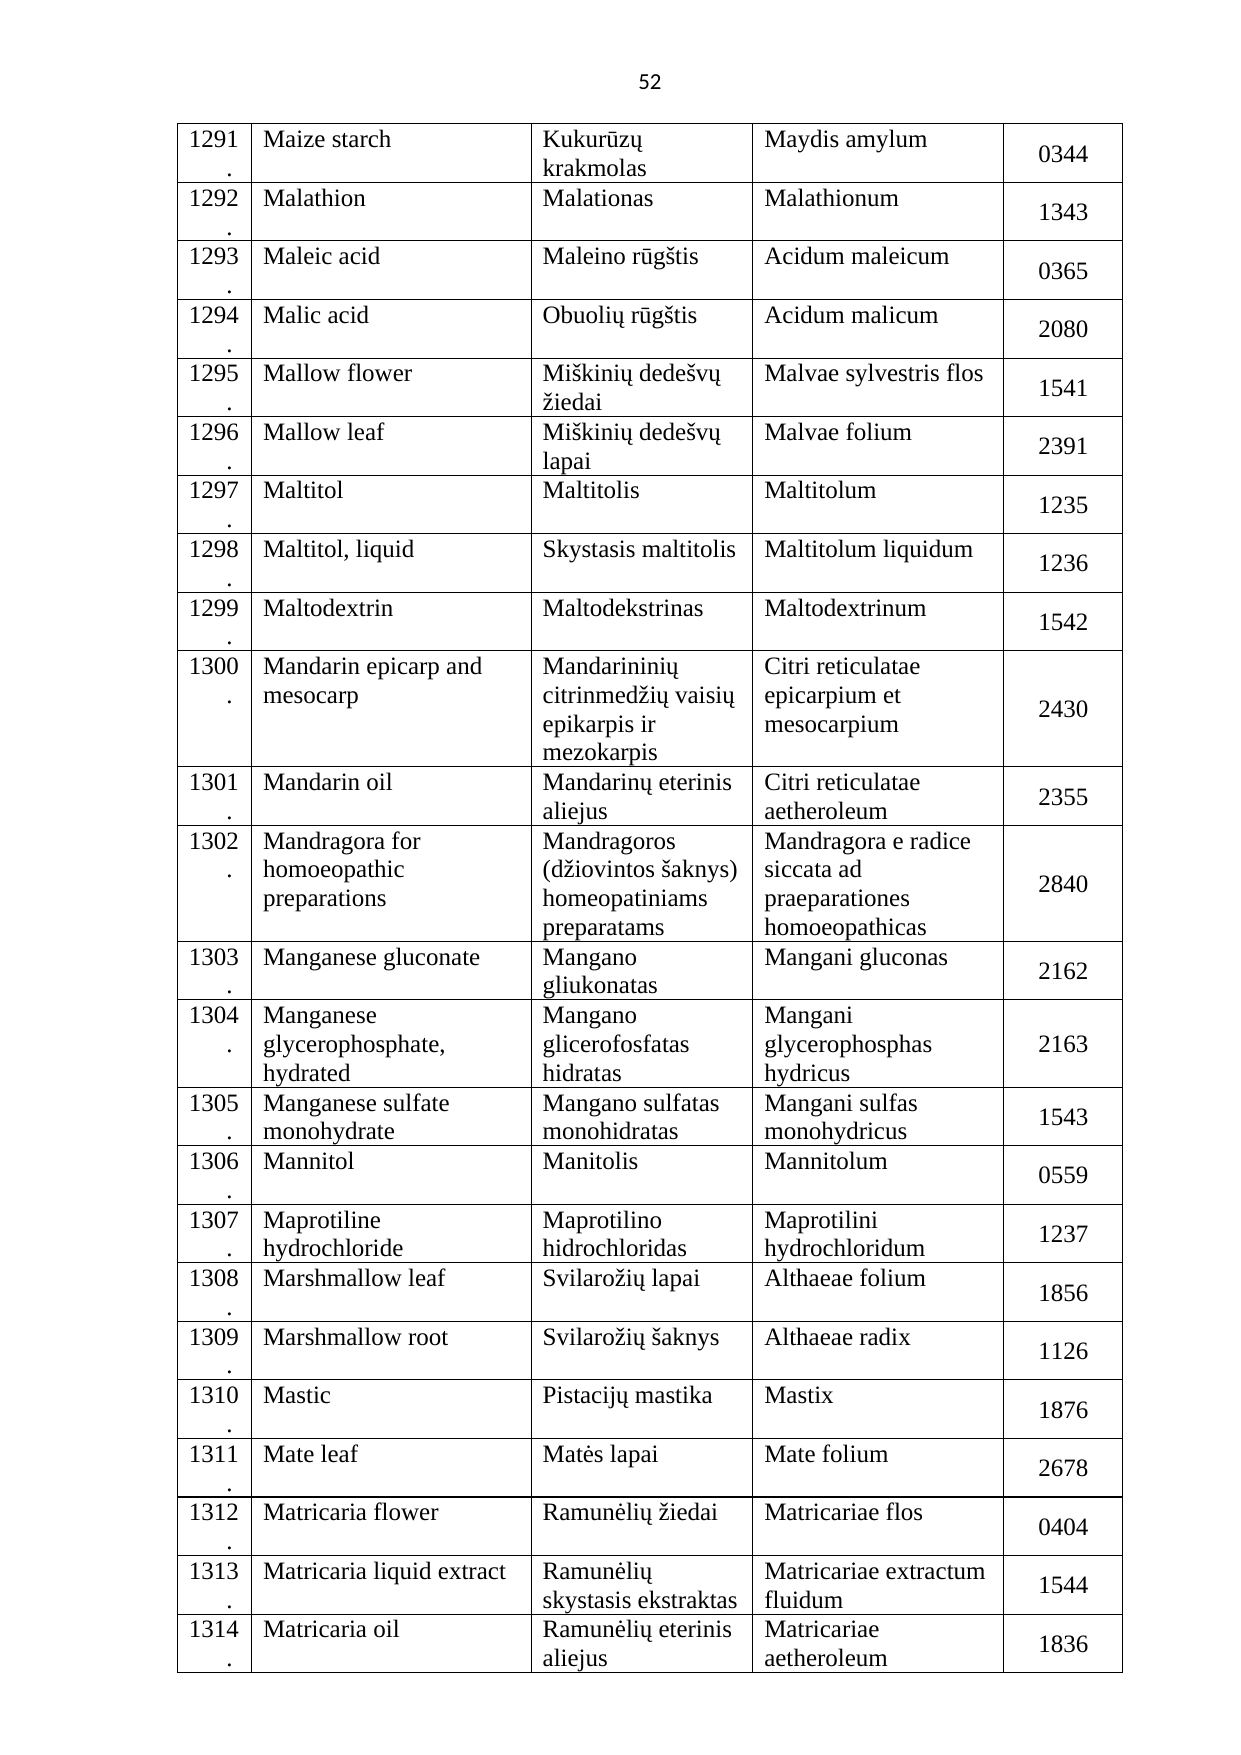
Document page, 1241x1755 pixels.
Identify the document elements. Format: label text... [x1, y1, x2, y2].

table_cell Malvae folium [753, 417, 1003, 474]
table_cell Mangano glicerofosfatas hidratas [532, 1000, 752, 1087]
table_cell Ramunėlių žiedai [532, 1498, 752, 1555]
table_cell 1307. [178, 1205, 251, 1262]
table_cell Mannitol [252, 1146, 531, 1204]
table_cell 1299. [178, 593, 251, 650]
table_cell 0344 [1004, 124, 1122, 182]
table_cell Mannitolum [753, 1146, 1003, 1204]
table_cell 2162 [1004, 942, 1122, 999]
table_cell 1309. [178, 1322, 251, 1379]
table_cell Mastic [252, 1380, 531, 1438]
table_cell 0559 [1004, 1146, 1122, 1204]
table_cell Matricariae flos [753, 1498, 1003, 1555]
table_cell 1126 [1004, 1322, 1122, 1379]
table_cell Maltitolum [753, 476, 1003, 533]
table_cell Malathionum [753, 183, 1003, 240]
table_cell 1304. [178, 1000, 251, 1087]
table_cell 1876 [1004, 1380, 1122, 1438]
table_cell Miškinių dedešvų lapai [532, 417, 752, 474]
table_cell 1301. [178, 767, 251, 825]
table_cell Mangani sulfas monohydricus [753, 1088, 1003, 1145]
table_cell Citri reticulatae epicarpium et mesocarpium [753, 651, 1003, 766]
table_cell Maltodextrin [252, 593, 531, 650]
table_cell 1292. [178, 183, 251, 240]
table_cell 1541 [1004, 359, 1122, 416]
table_cell 1343 [1004, 183, 1122, 240]
table_cell Skystasis maltitolis [532, 534, 752, 592]
table_cell 1293. [178, 241, 251, 299]
table_cell 1836 [1004, 1615, 1122, 1672]
table_cell 1237 [1004, 1205, 1122, 1262]
table_cell Pistacijų mastika [532, 1380, 752, 1438]
table_cell Citri reticulatae aetheroleum [753, 767, 1003, 825]
table_cell Svilarožių lapai [532, 1263, 752, 1321]
table_cell Manitolis [532, 1146, 752, 1204]
table_cell Kukurūzų krakmolas [532, 124, 752, 182]
table_cell Mangani gluconas [753, 942, 1003, 999]
table_cell 1291. [178, 124, 251, 182]
table_cell 1295. [178, 359, 251, 416]
table_cell 1294. [178, 300, 251, 357]
table_cell 1312. [178, 1498, 251, 1555]
table_cell Maprotiline hydrochloride [252, 1205, 531, 1262]
table_cell Matricaria oil [252, 1615, 531, 1672]
table_cell Maltodekstrinas [532, 593, 752, 650]
table_cell 2430 [1004, 651, 1122, 766]
table_cell Mate leaf [252, 1439, 531, 1496]
table_cell Mangani glycerophosphas hydricus [753, 1000, 1003, 1087]
table_cell Miškinių dedešvų žiedai [532, 359, 752, 416]
table_cell 1302. [178, 826, 251, 941]
table_cell 1306. [178, 1146, 251, 1204]
table_cell 2080 [1004, 300, 1122, 357]
table_cell Mandarininių citrinmedžių vaisių epikarpis ir mezokarpis [532, 651, 752, 766]
table_cell 1313. [178, 1556, 251, 1613]
table_cell 1297. [178, 476, 251, 533]
table_cell 1310. [178, 1380, 251, 1438]
table_cell Maleic acid [252, 241, 531, 299]
table_cell 1544 [1004, 1556, 1122, 1613]
table_cell Mallow flower [252, 359, 531, 416]
table_cell 1856 [1004, 1263, 1122, 1321]
table_cell 1296. [178, 417, 251, 474]
table_cell Maltodextrinum [753, 593, 1003, 650]
table_cell 1298. [178, 534, 251, 592]
table_cell 1305. [178, 1088, 251, 1145]
table_cell Ramunėlių skystasis ekstraktas [532, 1556, 752, 1613]
table_cell 2391 [1004, 417, 1122, 474]
table_cell 1542 [1004, 593, 1122, 650]
table_cell 2840 [1004, 826, 1122, 941]
table_cell Mandragora for homoeopathic preparations [252, 826, 531, 941]
table_cell Maltitolum liquidum [753, 534, 1003, 592]
table_cell 1308. [178, 1263, 251, 1321]
table_cell 0404 [1004, 1498, 1122, 1555]
table_cell Ramunėlių eterinis aliejus [532, 1615, 752, 1672]
table_cell Maprotilini hydrochloridum [753, 1205, 1003, 1262]
table_cell Obuolių rūgštis [532, 300, 752, 357]
table_cell 1235 [1004, 476, 1122, 533]
table_cell Maleino rūgštis [532, 241, 752, 299]
table_cell Mallow leaf [252, 417, 531, 474]
table_cell Svilarožių šaknys [532, 1322, 752, 1379]
table_cell Acidum malicum [753, 300, 1003, 357]
table_cell Maltitolis [532, 476, 752, 533]
table_cell Manganese gluconate [252, 942, 531, 999]
table_cell Althaeae folium [753, 1263, 1003, 1321]
table_cell 1314. [178, 1615, 251, 1672]
table_cell Mate folium [753, 1439, 1003, 1496]
table_cell Maydis amylum [753, 124, 1003, 182]
table_cell Mangano sulfatas monohidratas [532, 1088, 752, 1145]
table_cell Maize starch [252, 124, 531, 182]
table_cell Mandarin epicarp and mesocarp [252, 651, 531, 766]
table_cell Malathion [252, 183, 531, 240]
table_cell Manganese glycerophosphate, hydrated [252, 1000, 531, 1087]
table_cell Mangano gliukonatas [532, 942, 752, 999]
table_cell Malic acid [252, 300, 531, 357]
table_cell 2678 [1004, 1439, 1122, 1496]
table_cell Marshmallow root [252, 1322, 531, 1379]
table_cell Matės lapai [532, 1439, 752, 1496]
table_cell Mastix [753, 1380, 1003, 1438]
table_cell 2355 [1004, 767, 1122, 825]
table_cell 1300. [178, 651, 251, 766]
table_cell Matricaria liquid extract [252, 1556, 531, 1613]
table_cell Malvae sylvestris flos [753, 359, 1003, 416]
table_cell 1543 [1004, 1088, 1122, 1145]
table_cell Mandarinų eterinis aliejus [532, 767, 752, 825]
table_cell Maprotilino hidrochloridas [532, 1205, 752, 1262]
table_cell Malationas [532, 183, 752, 240]
table_cell Mandarin oil [252, 767, 531, 825]
table_cell Marshmallow leaf [252, 1263, 531, 1321]
table_cell Mandragoros (džiovintos šaknys) homeopatiniams preparatams [532, 826, 752, 941]
table_cell Mandragora e radice siccata ad praeparationes homoeopathicas [753, 826, 1003, 941]
table_cell 0365 [1004, 241, 1122, 299]
table_cell Maltitol, liquid [252, 534, 531, 592]
table_cell Manganese sulfate monohydrate [252, 1088, 531, 1145]
table_cell Maltitol [252, 476, 531, 533]
table_cell Matricariae extractum fluidum [753, 1556, 1003, 1613]
table_cell Matricaria flower [252, 1498, 531, 1555]
table_cell Acidum maleicum [753, 241, 1003, 299]
table_cell 2163 [1004, 1000, 1122, 1087]
table_cell 1311. [178, 1439, 251, 1496]
table_cell Althaeae radix [753, 1322, 1003, 1379]
table_cell 1236 [1004, 534, 1122, 592]
table_cell 1303. [178, 942, 251, 999]
table_cell Matricariae aetheroleum [753, 1615, 1003, 1672]
